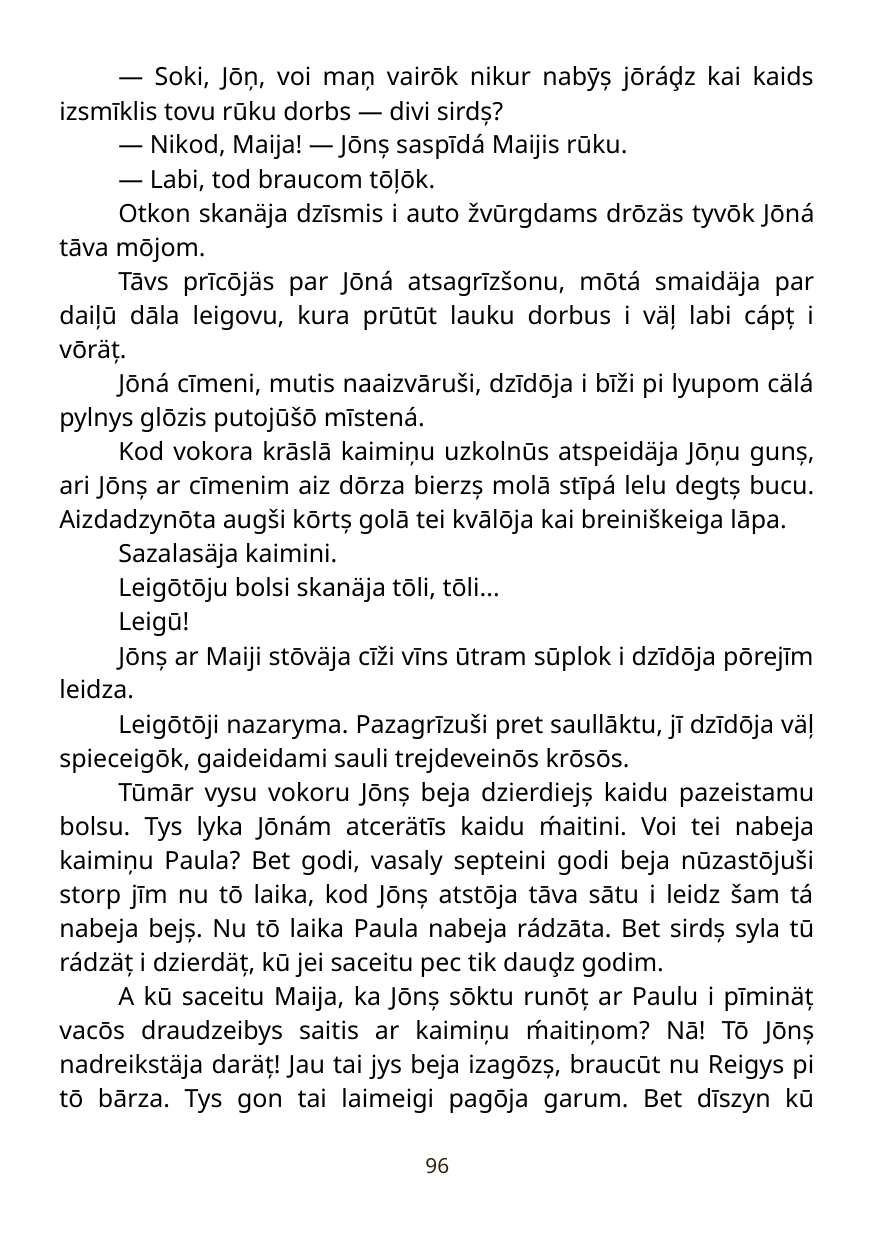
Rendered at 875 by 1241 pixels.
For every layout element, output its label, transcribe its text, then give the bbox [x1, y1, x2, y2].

text Tāvs prīcōjäs par Jōná atsagrīzšonu, mōtá smaidäja par daiļū dāla leigovu, kura prūtūt lauku dorbus i väļ labi cápț i vōräț. [59, 263, 815, 366]
text — Nikod, Maija! — Jōnș saspīdá Maijis rūku. [59, 127, 815, 161]
text A kū saceitu Maija, ka Jōnș sōktu runōț ar Paulu i pīminäț vacōs draudzeibys saitis ar kaimiņu ḿaitiņom? Nā! Tō Jōnș nadreikstäja daräț! Jau tai jys beja izagōzș, braucūt nu Reigys pi tō bārza. Tys gon tai laimeigi pagōja garum. Bet dīszyn kū [59, 979, 815, 1115]
text Jōnș ar Maiji stōväja cīži vīns ūtram sūplok i dzīdōja pōrejīm leidza. [59, 638, 815, 706]
text — Soki, Jōņ, voi maņ vairōk nikur nabȳș jōráḑz kai kaids izsmīklis tovu rūku dorbs — divi sirdș? [59, 59, 815, 127]
text Leigū! [59, 604, 815, 638]
text Kod vokora krāslā kaimiņu uzkolnūs atspeidäja Jōņu gunș, ari Jōnș ar cīmenim aiz dōrza bierzș molā stīpá lelu degtș bucu. Aizdadzynōta augši kōrtș golā tei kvālōja kai breiniškeiga lāpa. [59, 434, 815, 536]
text Jōná cīmeni, mutis naaizvāruši, dzīdōja i bīži pi lyupom cälá pylnys glōzis putojūšō mīstená. [59, 366, 815, 434]
text Otkon skanäja dzīsmis i auto žvūrgdams drōzäs tyvōk Jōná tāva mōjom. [59, 195, 815, 263]
text Leigōtōju bolsi skanäja tōli, tōli... [59, 570, 815, 604]
text Tūmār vysu vokoru Jōnș beja dzierdiejș kaidu pazeistamu bolsu. Tys lyka Jōnám atcerätīs kaidu ḿaitini. Voi tei nabeja kaimiņu Paula? Bet godi, vasaly septeini godi beja nūzastōjuši storp jīm nu tō laika, kod Jōnș atstōja tāva sātu i leidz šam tá nabeja bejș. Nu tō laika Paula nabeja rádzāta. Bet sirdș syla tū rádzäț i dzierdäț, kū jei saceitu pec tik dauḑz godim. [59, 774, 815, 979]
text Sazalasäja kaimini. [59, 536, 815, 570]
text — Labi, tod braucom tōļōk. [59, 161, 815, 195]
text Leigōtōji nazaryma. Pazagrīzuši pret saullāktu, jī dzīdōja väļ spieceigōk, gaideidami sauli trejdeveinōs krōsōs. [59, 706, 815, 774]
